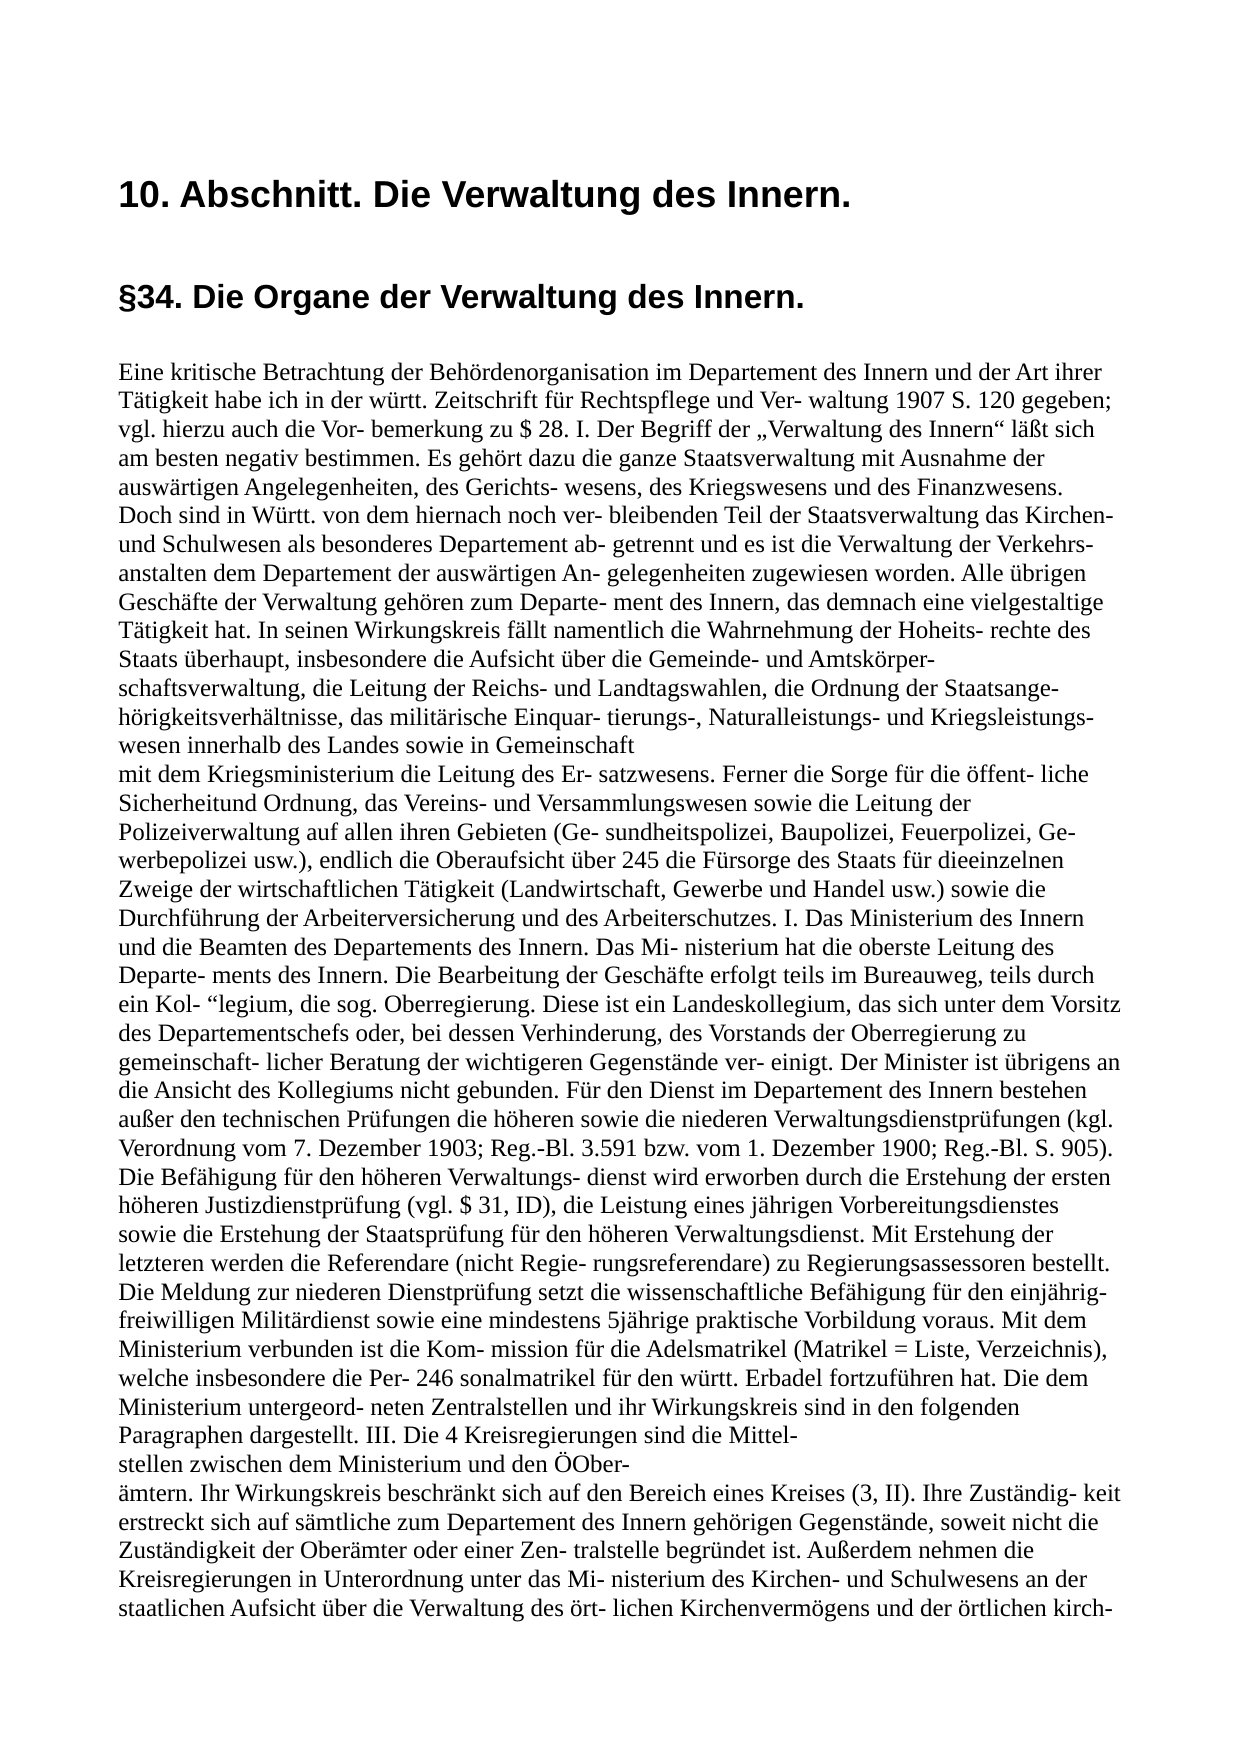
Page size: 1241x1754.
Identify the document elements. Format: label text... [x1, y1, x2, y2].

text wesen innerhalb des Landes sowie in Gemeinschaft [118, 731, 1122, 759]
text stellen zwischen dem Ministerium und den ÖOber- [118, 1449, 1122, 1478]
text Eine kritische Betrachtung der Behördenorganisation im Departement des Innern und der Art ihrer Tätigkeit habe ich in der württ. Zeitschrift für Rechtspflege und Ver- waltung 1907 S. 120 gegeben; vgl. hierzu auch die Vor- bemerkung zu $ 28. I. Der Begriff der „Verwaltung des Innern“ läßt sich am besten negativ bestimmen. Es gehört dazu die ganze Staatsverwaltung mit Ausnahme der auswärtigen Angelegenheiten, des Gerichts- wesens, des Kriegswesens und des Finanzwesens. Doch sind in Württ. von dem hiernach noch ver- bleibenden Teil der Staatsverwaltung das Kirchen- und Schulwesen als besonderes Departement ab- getrennt und es ist die Verwaltung der Verkehrs- anstalten dem Departement der auswärtigen An- gelegenheiten zugewiesen worden. Alle übrigen Geschäfte der Verwaltung gehören zum Departe- ment des Innern, das demnach eine vielgestaltige Tätigkeit hat. In seinen Wirkungskreis fällt namentlich die Wahrnehmung der Hoheits- rechte des Staats überhaupt, insbesondere die Aufsicht über die Gemeinde- und Amtskörper- schaftsverwaltung, die Leitung der Reichs- und Landtagswahlen, die Ordnung der Staatsange- hörigkeitsverhältnisse, das militärische Einquar- tierungs-, Naturalleistungs- und Kriegsleistungs- [118, 357, 1122, 731]
text ämtern. Ihr Wirkungskreis beschränkt sich auf den Bereich eines Kreises (3, II). Ihre Zuständig- keit erstreckt sich auf sämtliche zum Departement des Innern gehörigen Gegenstände, soweit nicht die Zuständigkeit der Oberämter oder einer Zen- tralstelle begründet ist. Außerdem nehmen die Kreisregierungen in Unterordnung unter das Mi- nisterium des Kirchen- und Schulwesens an der staatlichen Aufsicht über die Verwaltung des ört- lichen Kirchenvermögens und der örtlichen kirch- [118, 1478, 1122, 1622]
text mit dem Kriegsministerium die Leitung des Er- satzwesens. Ferner die Sorge für die öffent- liche Sicherheitund Ordnung, das Vereins- und Versammlungswesen sowie die Leitung der Polizeiverwaltung auf allen ihren Gebieten (Ge- sundheitspolizei, Baupolizei, Feuerpolizei, Ge- werbepolizei usw.), endlich die Oberaufsicht über 245 die Fürsorge des Staats für dieeinzelnen Zweige der wirtschaftlichen Tätigkeit (Landwirtschaft, Gewerbe und Handel usw.) sowie die Durchführung der Arbeiterversicherung und des Arbeiterschutzes. I. Das Ministerium des Innern und die Beamten des Departements des Innern. Das Mi- nisterium hat die oberste Leitung des Departe- ments des Innern. Die Bearbeitung der Geschäfte erfolgt teils im Bureauweg, teils durch ein Kol- “legium, die sog. Oberregierung. Diese ist ein Landeskollegium, das sich unter dem Vorsitz des Departementschefs oder, bei dessen Verhinderung, des Vorstands der Oberregierung zu gemeinschaft- licher Beratung der wichtigeren Gegenstände ver- einigt. Der Minister ist übrigens an die Ansicht des Kollegiums nicht gebunden. Für den Dienst im Departement des Innern bestehen außer den technischen Prüfungen die höheren sowie die niederen Verwaltungsdienstprüfungen (kgl. Verordnung vom 7. Dezember 1903; Reg.-Bl. 3.591 bzw. vom 1. Dezember 1900; Reg.-Bl. S. 905). Die Befähigung für den höheren Verwaltungs- dienst wird erworben durch die Erstehung der ersten höheren Justizdienstprüfung (vgl. $ 31, ID), die Leistung eines jährigen Vorbereitungsdienstes sowie die Erstehung der Staatsprüfung für den höheren Verwaltungsdienst. Mit Erstehung der letzteren werden die Referendare (nicht Regie- rungsreferendare) zu Regierungsassessoren bestellt. Die Meldung zur niederen Dienstprüfung setzt die wissenschaftliche Befähigung für den einjährig-freiwilligen Militärdienst sowie eine mindestens 5jährige praktische Vorbildung voraus. Mit dem Ministerium verbunden ist die Kom- mission für die Adelsmatrikel (Matrikel = Liste, Verzeichnis), welche insbesondere die Per- 246 sonalmatrikel für den württ. Erbadel fortzuführen hat. Die dem Ministerium untergeord- neten Zentralstellen und ihr Wirkungskreis sind in den folgenden Paragraphen dargestellt. III. Die 4 Kreisregierungen sind die Mittel- [118, 759, 1122, 1449]
subtitle §34. Die Organe der Verwaltung des Innern. [118, 277, 1122, 316]
subtitle 10. Abschnitt. Die Verwaltung des Innern. [118, 172, 1122, 215]
